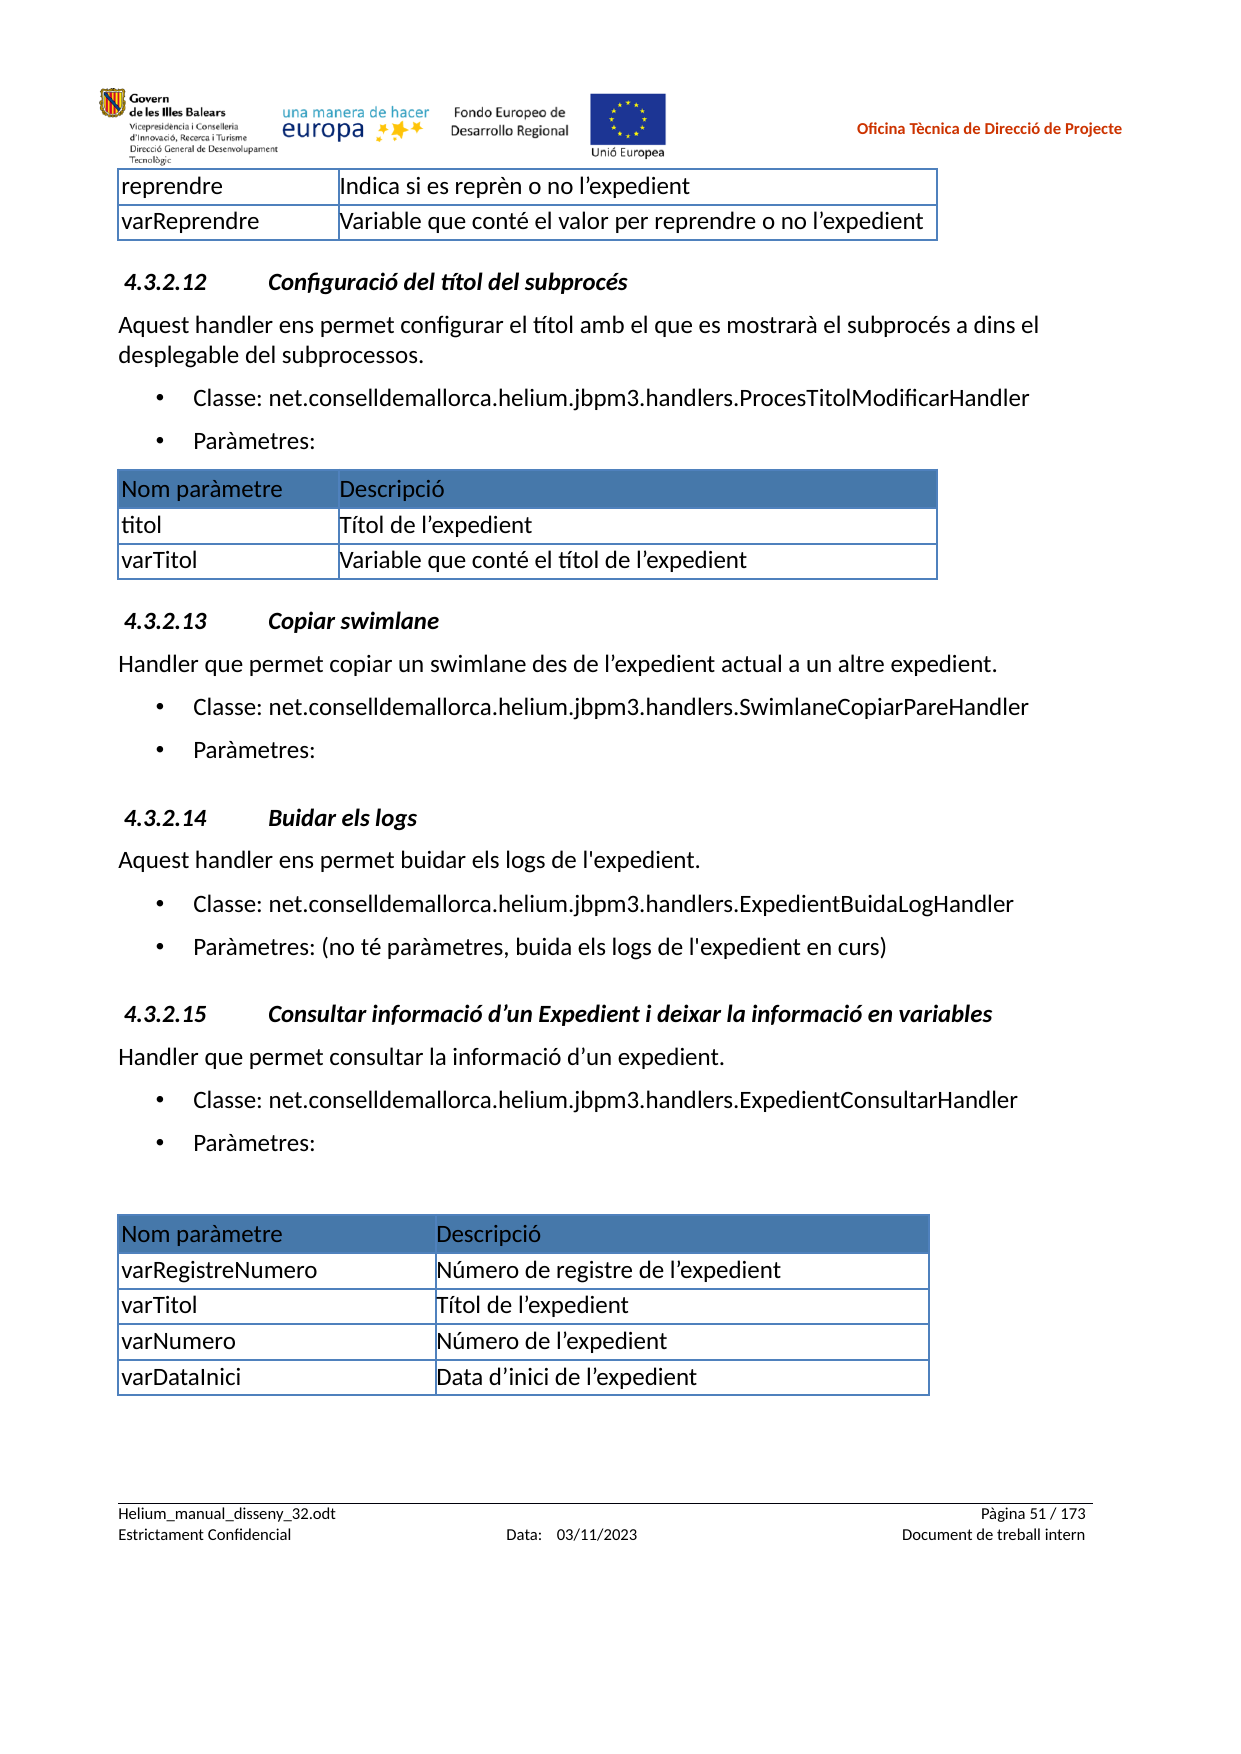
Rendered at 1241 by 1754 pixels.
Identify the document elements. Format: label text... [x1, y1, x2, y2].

table_header Nom paràmetre [119, 1216, 435, 1252]
table_cell Número de l’expedient [437, 1325, 928, 1359]
list Paràmetres: (no té paràmetres, buida els logs de l'expedient en curs) [156, 931, 1122, 961]
table_cell varReprendre [119, 206, 338, 239]
text Aquest handler ens permet configurar el títol amb el que es mostrarà el subprocés a dins el desplegable del subprocessos. [118, 309, 1122, 370]
table_cell Variable que conté el valor per reprendre o no l’expedient [340, 206, 936, 239]
table_cell varDataInici [119, 1361, 435, 1394]
list Paràmetres: [156, 425, 1122, 456]
table_cell Títol de l’expedient [437, 1290, 928, 1323]
table_cell Variable que conté el títol de l’expedient [340, 545, 936, 578]
table_cell Indica si es reprèn o no l’expedient [340, 170, 936, 203]
subtitle Copiar swimlane [118, 605, 1122, 635]
list Classe: net.conselldemallorca.helium.jbpm3.handlers.ExpedientConsultarHandler [156, 1084, 1122, 1115]
table_header Descripció [437, 1216, 928, 1252]
subtitle Consultar informació d’un Expedient i deixar la informació en variables [118, 999, 1122, 1029]
table_cell varTitol [119, 545, 338, 578]
text Handler que permet copiar un swimlane des de l’expedient actual a un altre expedient. [118, 648, 1122, 678]
table_cell Data d’inici de l’expedient [437, 1361, 928, 1394]
list Classe: net.conselldemallorca.helium.jbpm3.handlers.ProcesTitolModificarHandler [156, 382, 1122, 413]
table_cell titol [119, 509, 338, 542]
text Handler que permet consultar la informació d’un expedient. [118, 1042, 1122, 1072]
text Aquest handler ens permet buidar els logs de l'expedient. [118, 845, 1122, 875]
table_cell reprendre [119, 170, 338, 203]
subtitle Buidar els logs [118, 802, 1122, 832]
list Classe: net.conselldemallorca.helium.jbpm3.handlers.ExpedientBuidaLogHandler [156, 888, 1122, 918]
table_cell Títol de l’expedient [340, 509, 936, 542]
subtitle Configuració del títol del subprocés [118, 266, 1122, 296]
picture [99, 87, 668, 166]
table_header Nom paràmetre [119, 471, 338, 507]
table_cell varTitol [119, 1290, 435, 1323]
table_header Descripció [340, 471, 936, 507]
list Paràmetres: [156, 1128, 1122, 1158]
table_cell varNumero [119, 1325, 435, 1359]
table_cell Número de registre de l’expedient [437, 1254, 928, 1288]
table_cell varRegistreNumero [119, 1254, 435, 1288]
list Paràmetres: [156, 734, 1122, 764]
list Classe: net.conselldemallorca.helium.jbpm3.handlers.SwimlaneCopiarPareHandler [156, 691, 1122, 721]
